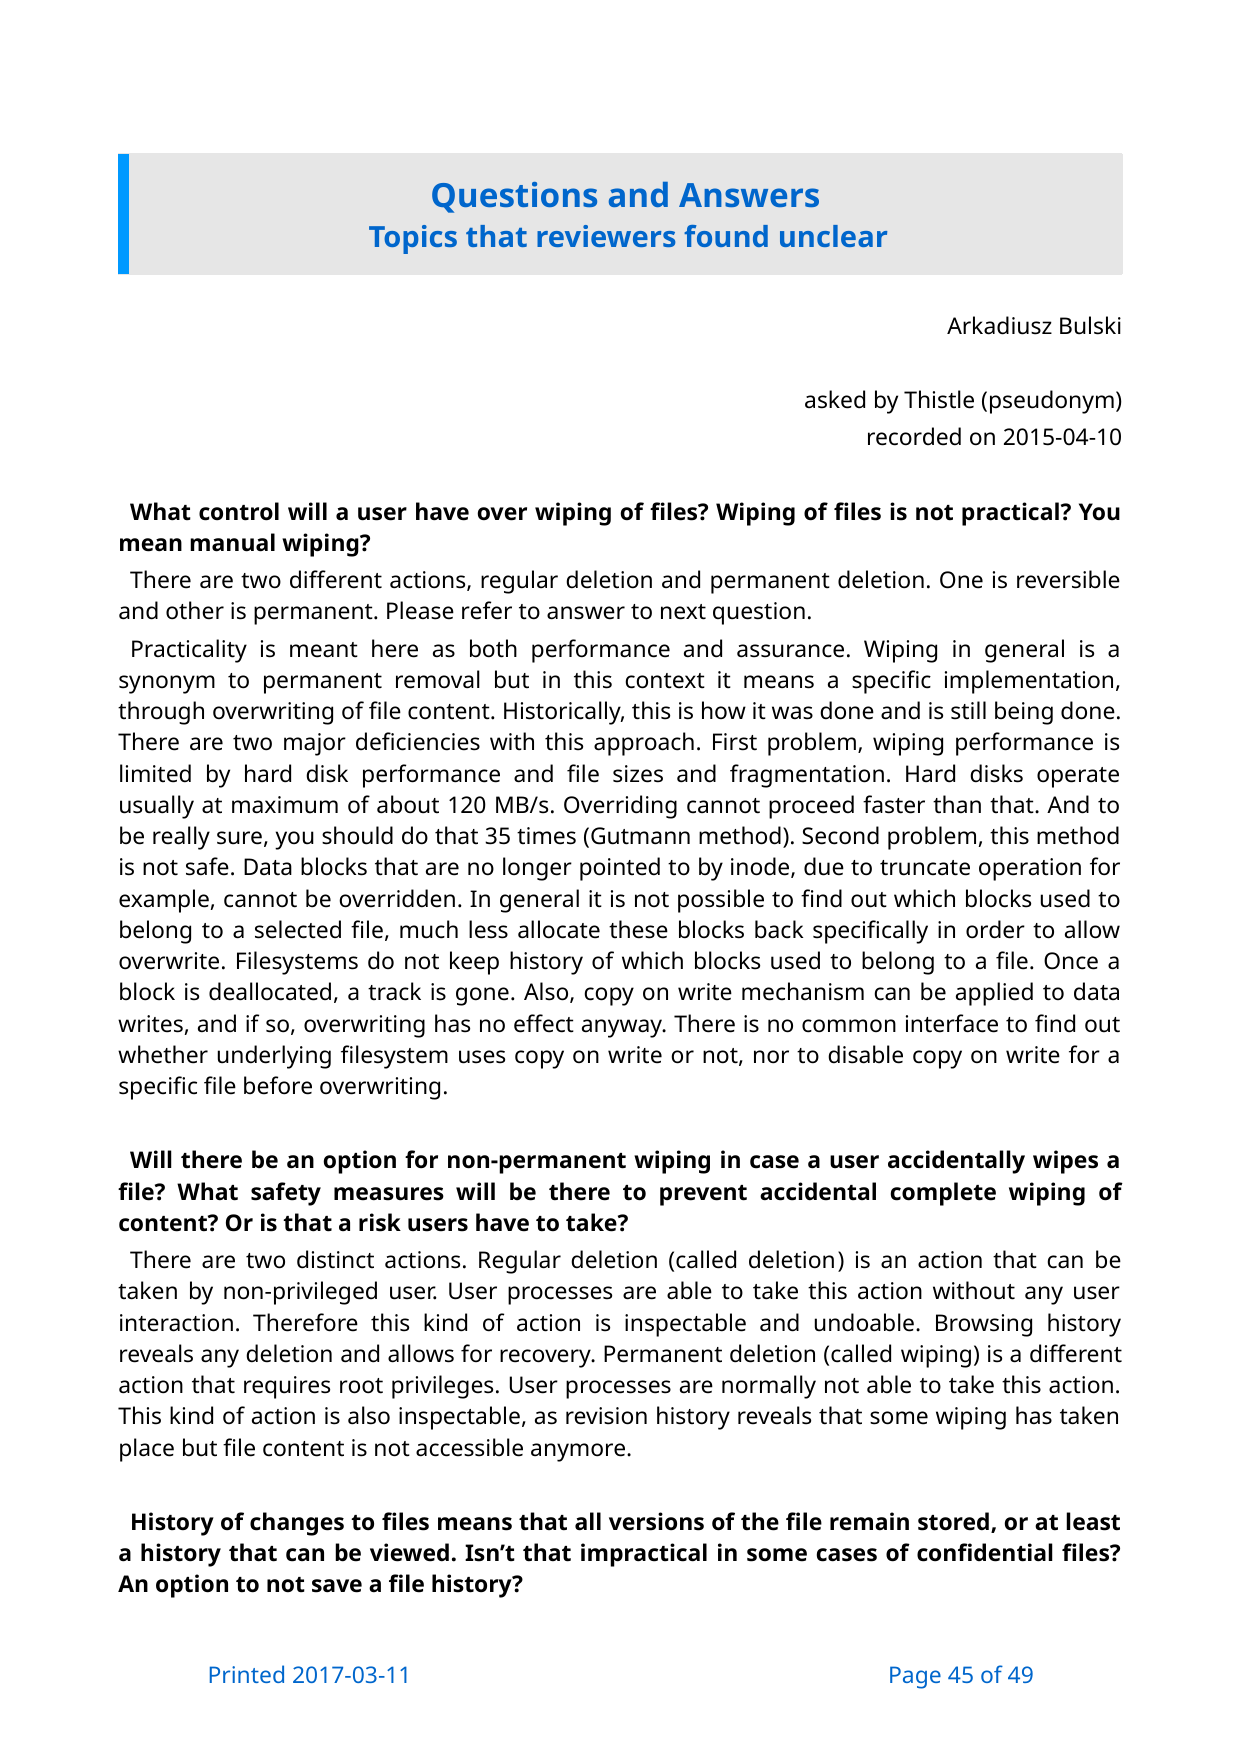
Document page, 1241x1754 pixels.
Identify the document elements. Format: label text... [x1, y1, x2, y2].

text History of changes to files means that all versions of the file remain stored, or at least a history that can be viewed. Isn’t that impractical in some cases of confidential files? An option to not save a file history? [118, 1506, 1122, 1600]
text Arkadiusz Bulski [118, 310, 1122, 341]
text recorded on 2015-04-10 [118, 421, 1122, 452]
text What control will a user have over wiping of files? Wiping of files is not practical? You mean manual wiping? [118, 496, 1122, 558]
text Will there be an option for non-permanent wiping in case a user accidentally wipes a file? What safety measures will be there to prevent accidental complete wiping of content? Or is that a risk users have to take? [118, 1144, 1122, 1238]
text There are two different actions, regular deletion and permanent deletion. One is reversible and other is permanent. Please refer to answer to next question. [118, 564, 1122, 627]
text asked by Thistle (pseudonym) [118, 384, 1122, 415]
text There are two distinct actions. Regular deletion (called deletion) is an action that can be taken by non-privileged user. User processes are able to take this action without any user interaction. Therefore this kind of action is inspectable and undoable. Browsing history reveals any deletion and allows for recovery. Permanent deletion (called wiping) is a different action that requires root privileges. User processes are normally not able to take this action. This kind of action is also inspectable, as revision history reveals that some wiping has taken place but file content is not accessible anymore. [118, 1244, 1122, 1463]
subtitle Questions and Answers Topics that reviewers found unclear [129, 155, 1122, 274]
text Practicality is meant here as both performance and assurance. Wiping in general is a synonym to permanent removal but in this context it means a specific implementation, through overwriting of file content. Historically, this is how it was done and is still being done. There are two major deficiencies with this approach. First problem, wiping performance is limited by hard disk performance and file sizes and fragmentation. Hard disks operate usually at maximum of about 120 MB/s. Overriding cannot proceed faster than that. And to be really sure, you should do that 35 times (Gutmann method). Second problem, this method is not safe. Data blocks that are no longer pointed to by inode, due to truncate operation for example, cannot be overridden. In general it is not possible to find out which blocks used to belong to a selected file, much less allocate these blocks back specifically in order to allow overwrite. Filesystems do not keep history of which blocks used to belong to a file. Once a block is deallocated, a track is gone. Also, copy on write mechanism can be applied to data writes, and if so, overwriting has no effect anyway. There is no common interface to find out whether underlying filesystem uses copy on write or not, nor to disable copy on write for a specific file before overwriting. [118, 632, 1122, 1101]
